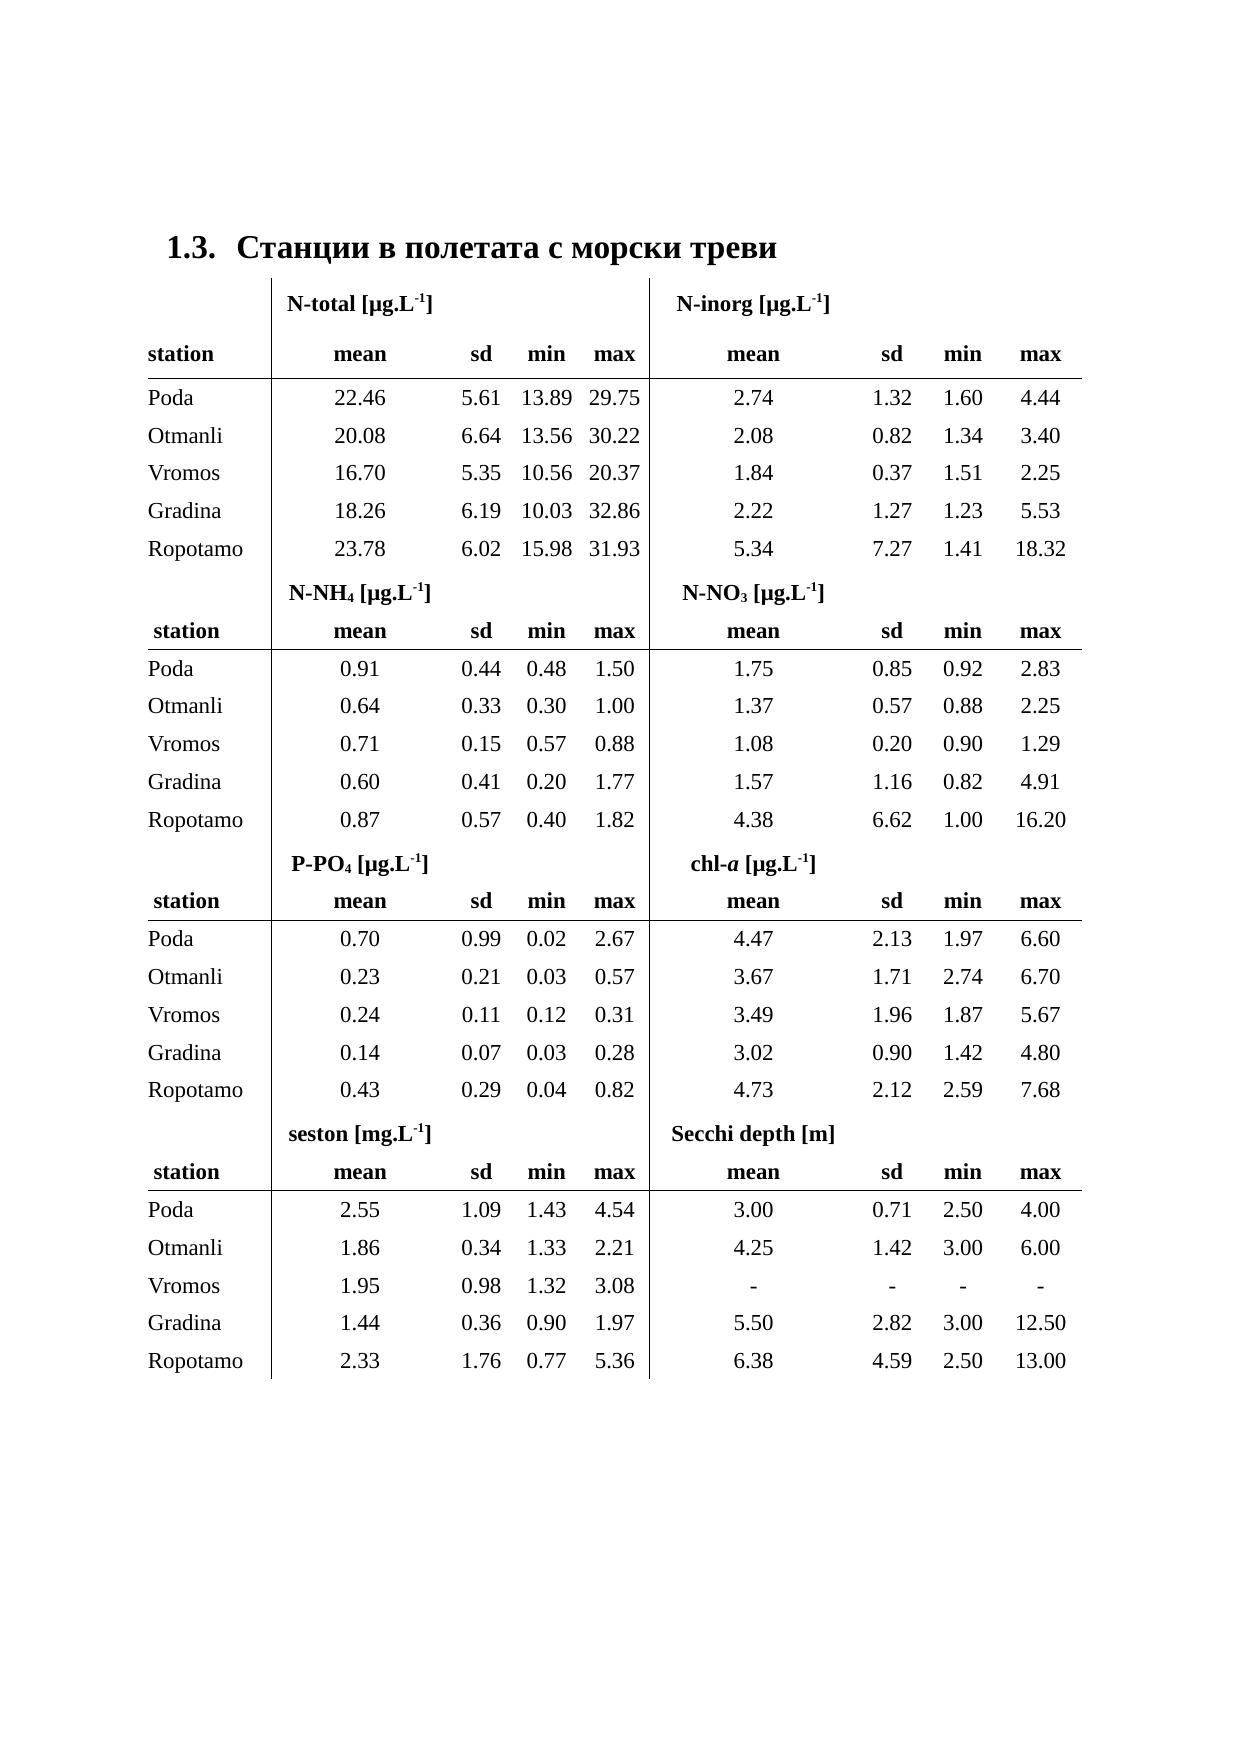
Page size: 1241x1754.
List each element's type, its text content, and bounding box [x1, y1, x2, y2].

table_cell 0.60 [272, 762, 449, 800]
table_cell Poda [148, 921, 271, 957]
table_cell 6.70 [999, 958, 1082, 995]
table_cell 4.25 [650, 1228, 857, 1266]
table_cell station [148, 611, 271, 649]
table_cell [927, 844, 999, 882]
table_cell 3.00 [650, 1191, 857, 1228]
table_cell 10.03 [514, 492, 579, 529]
table_cell 10.56 [514, 454, 579, 492]
table_cell 13.56 [514, 416, 579, 454]
table_cell 0.82 [580, 1071, 649, 1109]
table_cell 2.55 [272, 1191, 449, 1228]
table_cell [927, 573, 999, 611]
table_cell 5.61 [449, 379, 513, 416]
table_cell [148, 567, 271, 573]
table_cell 2.25 [999, 454, 1082, 492]
table_cell 1.84 [650, 454, 857, 492]
table_cell 2.67 [580, 921, 649, 957]
table_cell sd [449, 611, 513, 649]
table_cell 5.34 [650, 529, 857, 567]
table_cell Otmanli [148, 1228, 271, 1266]
table_cell 2.74 [927, 958, 999, 995]
table_cell 32.86 [580, 492, 649, 529]
table_cell max [999, 328, 1082, 378]
table_cell Poda [148, 379, 271, 416]
table_cell 1.97 [580, 1304, 649, 1342]
table_cell - [857, 1266, 927, 1304]
table_cell sd [449, 882, 513, 919]
table_cell [272, 838, 449, 844]
table_cell [514, 1115, 579, 1152]
table_cell [650, 567, 857, 573]
table_cell 0.71 [272, 725, 449, 762]
table_cell sd [857, 1153, 927, 1190]
table_cell Otmanli [148, 687, 271, 724]
table_cell [148, 573, 271, 611]
table_cell [927, 1109, 999, 1114]
table_cell 13.89 [514, 379, 579, 416]
table_cell 6.62 [857, 800, 927, 838]
table_cell 18.32 [999, 529, 1082, 567]
table_cell min [514, 882, 579, 919]
table_cell 0.71 [857, 1191, 927, 1228]
table_cell 0.04 [514, 1071, 579, 1109]
table_cell 7.68 [999, 1071, 1082, 1109]
table_cell mean [650, 1153, 857, 1190]
table_cell 4.80 [999, 1033, 1082, 1071]
table_cell Ropotamo [148, 800, 271, 838]
table_cell 0.87 [272, 800, 449, 838]
table_header N-inorg [μg.L-1] [650, 278, 857, 328]
table_cell [580, 838, 649, 844]
table_cell Vromos [148, 995, 271, 1033]
table_cell 1.09 [449, 1191, 513, 1228]
table_cell 0.07 [449, 1033, 513, 1071]
table_cell Ropotamo [148, 529, 271, 567]
table_cell 2.50 [927, 1191, 999, 1228]
table_cell 0.82 [927, 762, 999, 800]
table_cell min [927, 328, 999, 378]
table_cell 13.00 [999, 1342, 1082, 1379]
table_cell [999, 573, 1082, 611]
table_header [580, 278, 649, 328]
table_cell 2.33 [272, 1342, 449, 1379]
table_cell 0.31 [580, 995, 649, 1033]
table_cell 0.88 [580, 725, 649, 762]
table_cell 1.50 [580, 650, 649, 687]
table_cell 2.74 [650, 379, 857, 416]
table_cell sd [449, 1153, 513, 1190]
table_cell 1.42 [927, 1033, 999, 1071]
table_cell 0.34 [449, 1228, 513, 1266]
table_cell 3.49 [650, 995, 857, 1033]
table_cell 1.87 [927, 995, 999, 1033]
table_cell [927, 567, 999, 573]
table_cell 2.82 [857, 1304, 927, 1342]
table_cell N-NH4 [μg.L-1] [272, 573, 449, 611]
table_cell 4.00 [999, 1191, 1082, 1228]
table_cell [148, 1109, 271, 1114]
table_cell [999, 1109, 1082, 1114]
table_cell [449, 844, 513, 882]
table_header [927, 278, 999, 328]
table_cell 0.12 [514, 995, 579, 1033]
table_cell 1.96 [857, 995, 927, 1033]
table_cell mean [272, 882, 449, 919]
table_cell 0.40 [514, 800, 579, 838]
table_cell max [580, 882, 649, 919]
table_cell 0.30 [514, 687, 579, 724]
table_cell 1.57 [650, 762, 857, 800]
table_cell 0.43 [272, 1071, 449, 1109]
table_cell 0.99 [449, 921, 513, 957]
table_cell [580, 844, 649, 882]
table_cell 0.44 [449, 650, 513, 687]
table_cell 3.00 [927, 1228, 999, 1266]
table_cell 16.70 [272, 454, 449, 492]
table_cell 0.15 [449, 725, 513, 762]
table_cell 1.00 [927, 800, 999, 838]
table_cell 3.00 [927, 1304, 999, 1342]
table_cell 0.03 [514, 958, 579, 995]
table_cell Gradina [148, 492, 271, 529]
table_cell mean [650, 328, 857, 378]
table_cell sd [857, 328, 927, 378]
table_cell 0.48 [514, 650, 579, 687]
table_cell 0.14 [272, 1033, 449, 1071]
table_cell max [999, 1153, 1082, 1190]
table_cell 1.41 [927, 529, 999, 567]
table_cell 0.02 [514, 921, 579, 957]
table_cell 20.37 [580, 454, 649, 492]
table_cell 1.86 [272, 1228, 449, 1266]
table_cell 2.21 [580, 1228, 649, 1266]
table_cell mean [272, 328, 449, 378]
table_cell max [999, 611, 1082, 649]
table_header [857, 278, 927, 328]
table_cell 0.57 [449, 800, 513, 838]
table_cell 0.90 [514, 1304, 579, 1342]
table_cell min [927, 882, 999, 919]
table_cell [514, 573, 579, 611]
table_header [449, 278, 513, 328]
table_cell 0.29 [449, 1071, 513, 1109]
table_cell 0.36 [449, 1304, 513, 1342]
table_cell 0.90 [927, 725, 999, 762]
table_cell 7.27 [857, 529, 927, 567]
table_cell max [580, 328, 649, 378]
table_cell 23.78 [272, 529, 449, 567]
table_cell 0.20 [857, 725, 927, 762]
table_cell N-NO3 [μg.L-1] [650, 573, 857, 611]
table_cell 1.95 [272, 1266, 449, 1304]
table_cell Gradina [148, 762, 271, 800]
table_cell [514, 844, 579, 882]
table_cell 0.98 [449, 1266, 513, 1304]
table_cell [449, 567, 513, 573]
table_cell max [999, 882, 1082, 919]
table_cell 1.23 [927, 492, 999, 529]
table_cell min [514, 328, 579, 378]
table_cell 2.12 [857, 1071, 927, 1109]
table_cell Otmanli [148, 958, 271, 995]
table_cell min [927, 1153, 999, 1190]
table_cell [650, 838, 857, 844]
table_cell Gradina [148, 1304, 271, 1342]
table_cell Poda [148, 650, 271, 687]
table_cell 0.82 [857, 416, 927, 454]
table_cell Vromos [148, 454, 271, 492]
table_cell min [514, 611, 579, 649]
table_cell max [580, 611, 649, 649]
table_cell 0.20 [514, 762, 579, 800]
table_cell 0.21 [449, 958, 513, 995]
table_cell 6.00 [999, 1228, 1082, 1266]
table_cell [857, 1109, 927, 1114]
table_cell 0.77 [514, 1342, 579, 1379]
table_cell mean [650, 611, 857, 649]
table_cell 1.27 [857, 492, 927, 529]
table_cell 1.42 [857, 1228, 927, 1266]
table_cell 0.33 [449, 687, 513, 724]
table_cell Secchi depth [m] [650, 1115, 857, 1152]
table_cell 0.85 [857, 650, 927, 687]
table_cell 31.93 [580, 529, 649, 567]
table_cell 5.53 [999, 492, 1082, 529]
table_cell [580, 1109, 649, 1114]
table_cell 15.98 [514, 529, 579, 567]
table_cell 6.64 [449, 416, 513, 454]
table_cell 0.92 [927, 650, 999, 687]
table_cell 0.70 [272, 921, 449, 957]
table_cell 1.00 [580, 687, 649, 724]
table_cell 0.28 [580, 1033, 649, 1071]
table_cell min [514, 1153, 579, 1190]
table_cell [514, 1109, 579, 1114]
table_cell [449, 1115, 513, 1152]
table_cell 2.59 [927, 1071, 999, 1109]
table_cell sd [857, 611, 927, 649]
table_cell 1.32 [857, 379, 927, 416]
table_cell 5.36 [580, 1342, 649, 1379]
table_cell Vromos [148, 725, 271, 762]
table_cell 2.50 [927, 1342, 999, 1379]
table_cell 5.67 [999, 995, 1082, 1033]
table_cell 1.51 [927, 454, 999, 492]
table_cell 1.32 [514, 1266, 579, 1304]
table_cell P-PO4 [μg.L-1] [272, 844, 449, 882]
table_cell 5.35 [449, 454, 513, 492]
table_cell 4.44 [999, 379, 1082, 416]
table_cell 29.75 [580, 379, 649, 416]
table_cell sd [857, 882, 927, 919]
table_cell [580, 573, 649, 611]
table_cell 16.20 [999, 800, 1082, 838]
table_cell 3.02 [650, 1033, 857, 1071]
table_cell - [999, 1266, 1082, 1304]
table_cell [580, 1115, 649, 1152]
table_cell 4.91 [999, 762, 1082, 800]
table_cell 20.08 [272, 416, 449, 454]
table_cell 4.59 [857, 1342, 927, 1379]
table_cell sd [449, 328, 513, 378]
table_cell Vromos [148, 1266, 271, 1304]
table_cell [857, 844, 927, 882]
table_cell 1.44 [272, 1304, 449, 1342]
table_cell [148, 844, 271, 882]
table_cell [580, 567, 649, 573]
table_cell [999, 1115, 1082, 1152]
table_cell 2.83 [999, 650, 1082, 687]
table_cell mean [272, 611, 449, 649]
table_cell 2.13 [857, 921, 927, 957]
table_cell - [927, 1266, 999, 1304]
table_cell station [148, 1153, 271, 1190]
table_cell 3.67 [650, 958, 857, 995]
table_cell [927, 1115, 999, 1152]
table_cell 1.16 [857, 762, 927, 800]
table_cell 2.25 [999, 687, 1082, 724]
table_cell 1.34 [927, 416, 999, 454]
table_cell 1.08 [650, 725, 857, 762]
table_cell min [927, 611, 999, 649]
table_cell 2.22 [650, 492, 857, 529]
table_cell 0.37 [857, 454, 927, 492]
table_cell 3.08 [580, 1266, 649, 1304]
table_cell 1.82 [580, 800, 649, 838]
table_cell [857, 573, 927, 611]
table_cell Ropotamo [148, 1071, 271, 1109]
table_cell max [580, 1153, 649, 1190]
table_cell 1.75 [650, 650, 857, 687]
table_cell 3.40 [999, 416, 1082, 454]
table_cell 6.60 [999, 921, 1082, 957]
table_cell 0.23 [272, 958, 449, 995]
table_cell 0.88 [927, 687, 999, 724]
table_cell 0.90 [857, 1033, 927, 1071]
table_header [148, 278, 271, 328]
table_cell 2.08 [650, 416, 857, 454]
table_cell [650, 1109, 857, 1114]
table_cell mean [272, 1153, 449, 1190]
table_cell 1.60 [927, 379, 999, 416]
table_cell 0.57 [857, 687, 927, 724]
table_cell 4.54 [580, 1191, 649, 1228]
table_cell [999, 567, 1082, 573]
table_cell 1.37 [650, 687, 857, 724]
table_cell [514, 567, 579, 573]
table_cell 1.97 [927, 921, 999, 957]
table_cell 1.77 [580, 762, 649, 800]
table_cell 18.26 [272, 492, 449, 529]
table_cell [857, 838, 927, 844]
subtitle Станции в полетата с морски треви [224, 227, 1093, 266]
table_cell [272, 567, 449, 573]
table_cell [514, 838, 579, 844]
table_cell 0.91 [272, 650, 449, 687]
table_cell [148, 1115, 271, 1152]
table_cell 1.76 [449, 1342, 513, 1379]
table_cell [449, 838, 513, 844]
table_cell - [650, 1266, 857, 1304]
table_cell [857, 1115, 927, 1152]
table_cell [449, 1109, 513, 1114]
table_cell 5.50 [650, 1304, 857, 1342]
table_cell 4.73 [650, 1071, 857, 1109]
table_cell Otmanli [148, 416, 271, 454]
table_cell 0.03 [514, 1033, 579, 1071]
table_cell chl-a [μg.L-1] [650, 844, 857, 882]
table_cell 0.57 [580, 958, 649, 995]
table_cell 0.41 [449, 762, 513, 800]
table_cell [999, 844, 1082, 882]
table_cell Ropotamo [148, 1342, 271, 1379]
table_header [999, 278, 1082, 328]
table_cell mean [650, 882, 857, 919]
table_cell 4.38 [650, 800, 857, 838]
table_cell station [148, 882, 271, 919]
table_cell 12.50 [999, 1304, 1082, 1342]
table_cell 0.57 [514, 725, 579, 762]
table_cell 30.22 [580, 416, 649, 454]
table_cell 6.38 [650, 1342, 857, 1379]
table_cell [148, 838, 271, 844]
table_cell [449, 573, 513, 611]
table_cell 1.71 [857, 958, 927, 995]
table_cell Poda [148, 1191, 271, 1228]
table_cell [999, 838, 1082, 844]
table_cell [272, 1109, 449, 1114]
table_cell 4.47 [650, 921, 857, 957]
table_cell 1.33 [514, 1228, 579, 1266]
table_cell station [148, 328, 271, 378]
table_header N-total [μg.L-1] [272, 278, 449, 328]
table_cell seston [mg.L-1] [272, 1115, 449, 1152]
table_cell 6.02 [449, 529, 513, 567]
table_cell 0.64 [272, 687, 449, 724]
table_cell 0.24 [272, 995, 449, 1033]
table_cell 22.46 [272, 379, 449, 416]
table_cell 1.29 [999, 725, 1082, 762]
table_cell 1.43 [514, 1191, 579, 1228]
table_cell [927, 838, 999, 844]
table_cell [857, 567, 927, 573]
table_cell 0.11 [449, 995, 513, 1033]
table_header [514, 278, 579, 328]
table_cell Gradina [148, 1033, 271, 1071]
table_cell 6.19 [449, 492, 513, 529]
